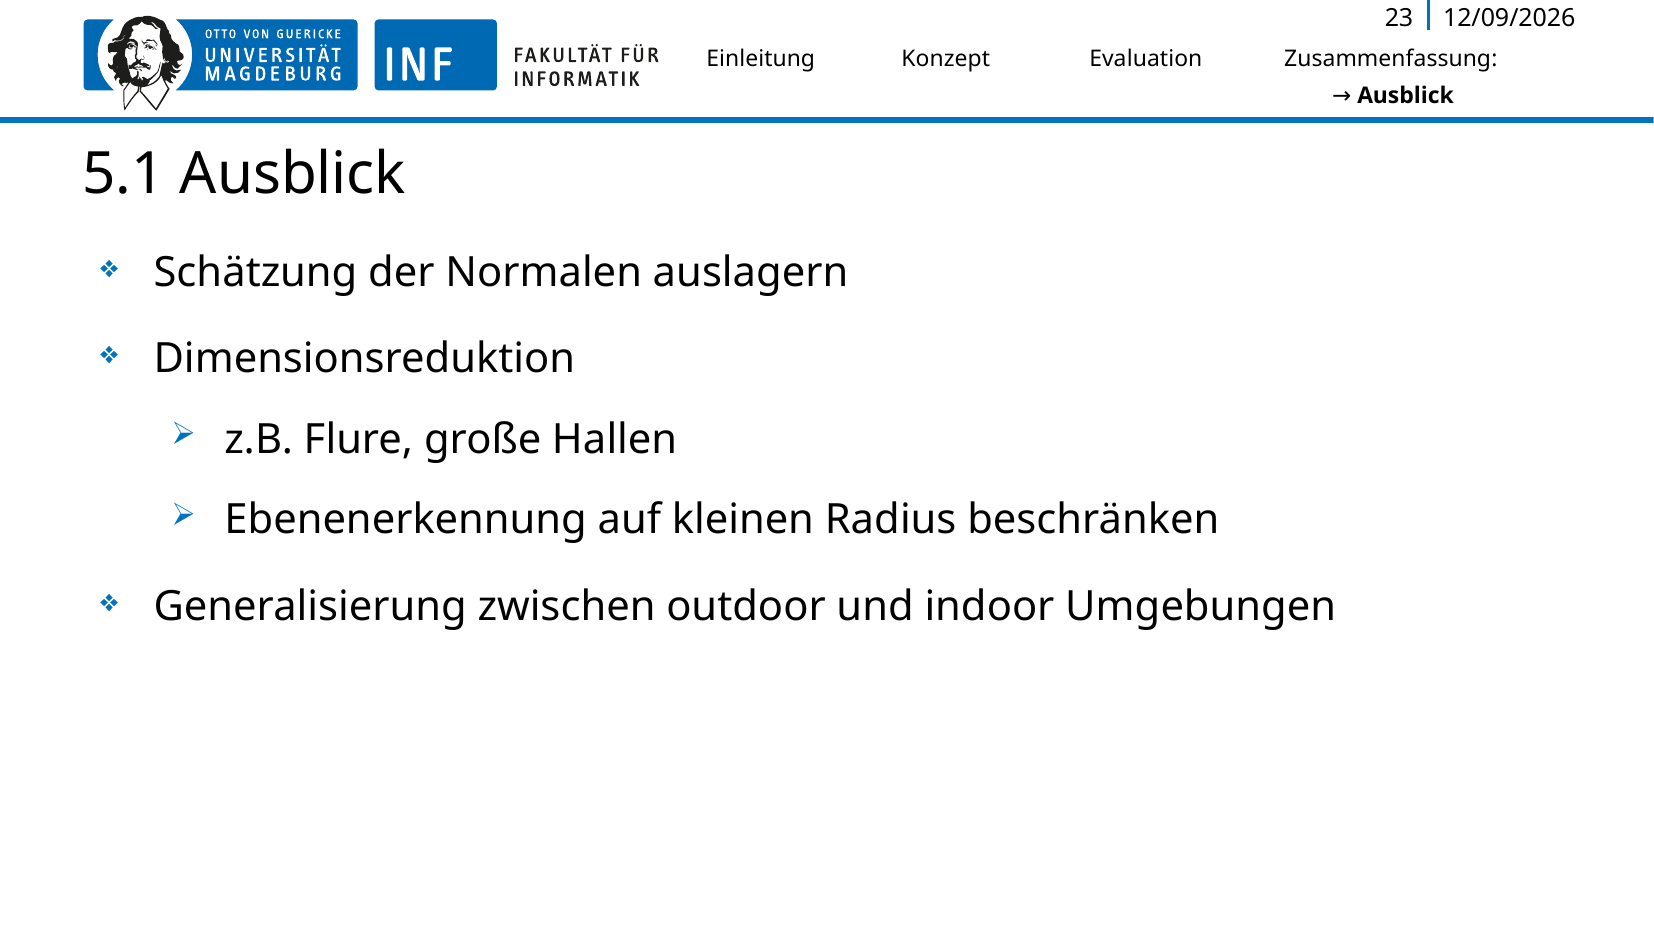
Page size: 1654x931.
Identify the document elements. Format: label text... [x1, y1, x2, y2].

title 5.1 Ausblick [82, 131, 1571, 211]
list Schätzung der Normalen auslagern Dimensionsreduktion z.B. Flure, große Hallen Ebenenerkennung auf kleinen Radius beschränken Generalisierung zwischen outdoor und indoor Umgebungen [82, 241, 1571, 781]
